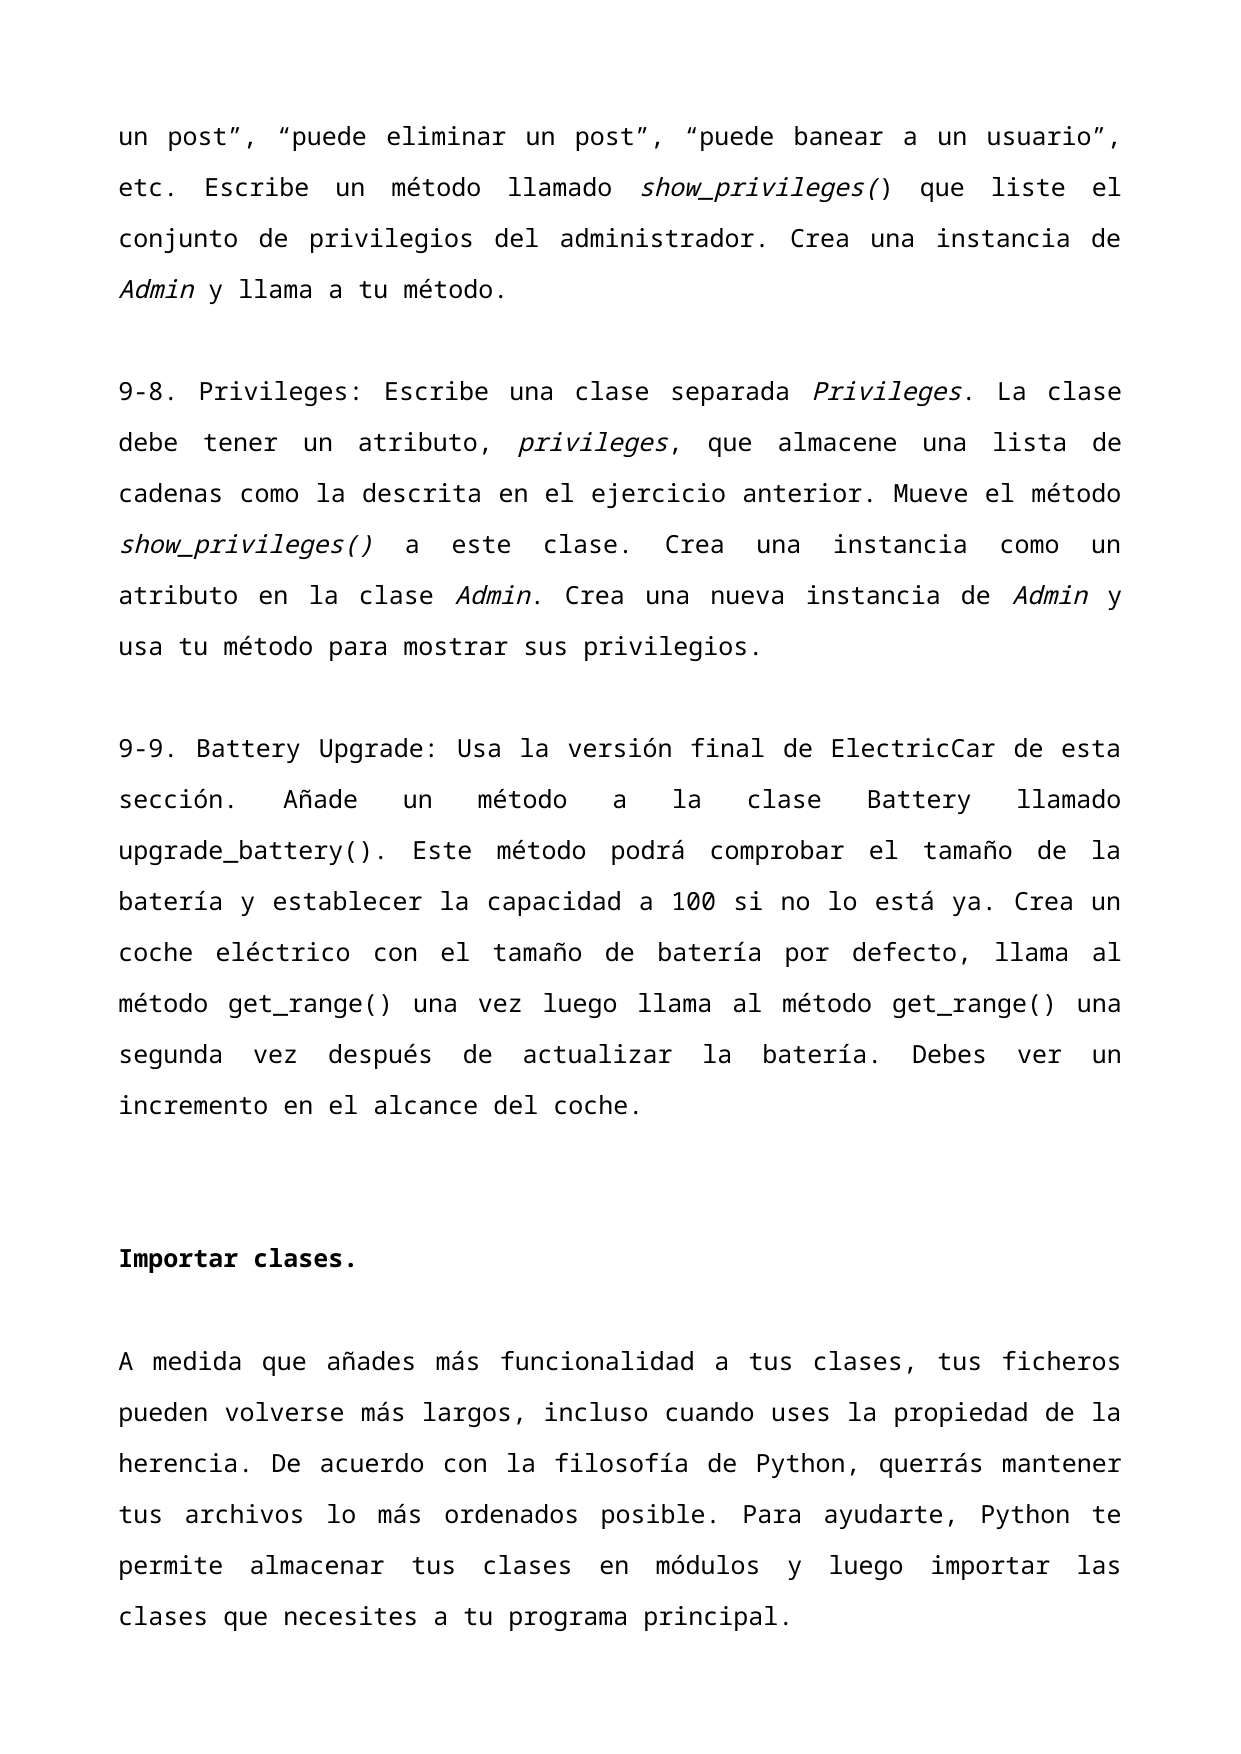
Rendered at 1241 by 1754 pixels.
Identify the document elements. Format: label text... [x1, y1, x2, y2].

text Importar clases. [118, 1241, 1122, 1275]
text un post”, “puede eliminar un post”, “puede banear a un usuario”, etc. Escribe un método llamado show_privileges() que liste el conjunto de privilegios del administrador. Crea una instancia de Admin y llama a tu método. [118, 118, 1122, 305]
text 9-8. Privileges: Escribe una clase separada Privileges. La clase debe tener un atributo, privileges, que almacene una lista de cadenas como la descrita en el ejercicio anterior. Mueve el método show_privileges() a este clase. Crea una instancia como un atributo en la clase Admin. Crea una nueva instancia de Admin y usa tu método para mostrar sus privilegios. [118, 373, 1122, 663]
text 9-9. Battery Upgrade: Usa la versión final de ElectricCar de esta sección. Añade un método a la clase Battery llamado upgrade_battery(). Este método podrá comprobar el tamaño de la batería y establecer la capacidad a 100 si no lo está ya. Crea un coche eléctrico con el tamaño de batería por defecto, llama al método get_range() una vez luego llama al método get_range() una segunda vez después de actualizar la batería. Debes ver un incremento en el alcance del coche. [118, 731, 1122, 1122]
text A medida que añades más funcionalidad a tus clases, tus ficheros pueden volverse más largos, incluso cuando uses la propiedad de la herencia. De acuerdo con la filosofía de Python, querrás mantener tus archivos lo más ordenados posible. Para ayudarte, Python te permite almacenar tus clases en módulos y luego importar las clases que necesites a tu programa principal. [118, 1343, 1122, 1632]
